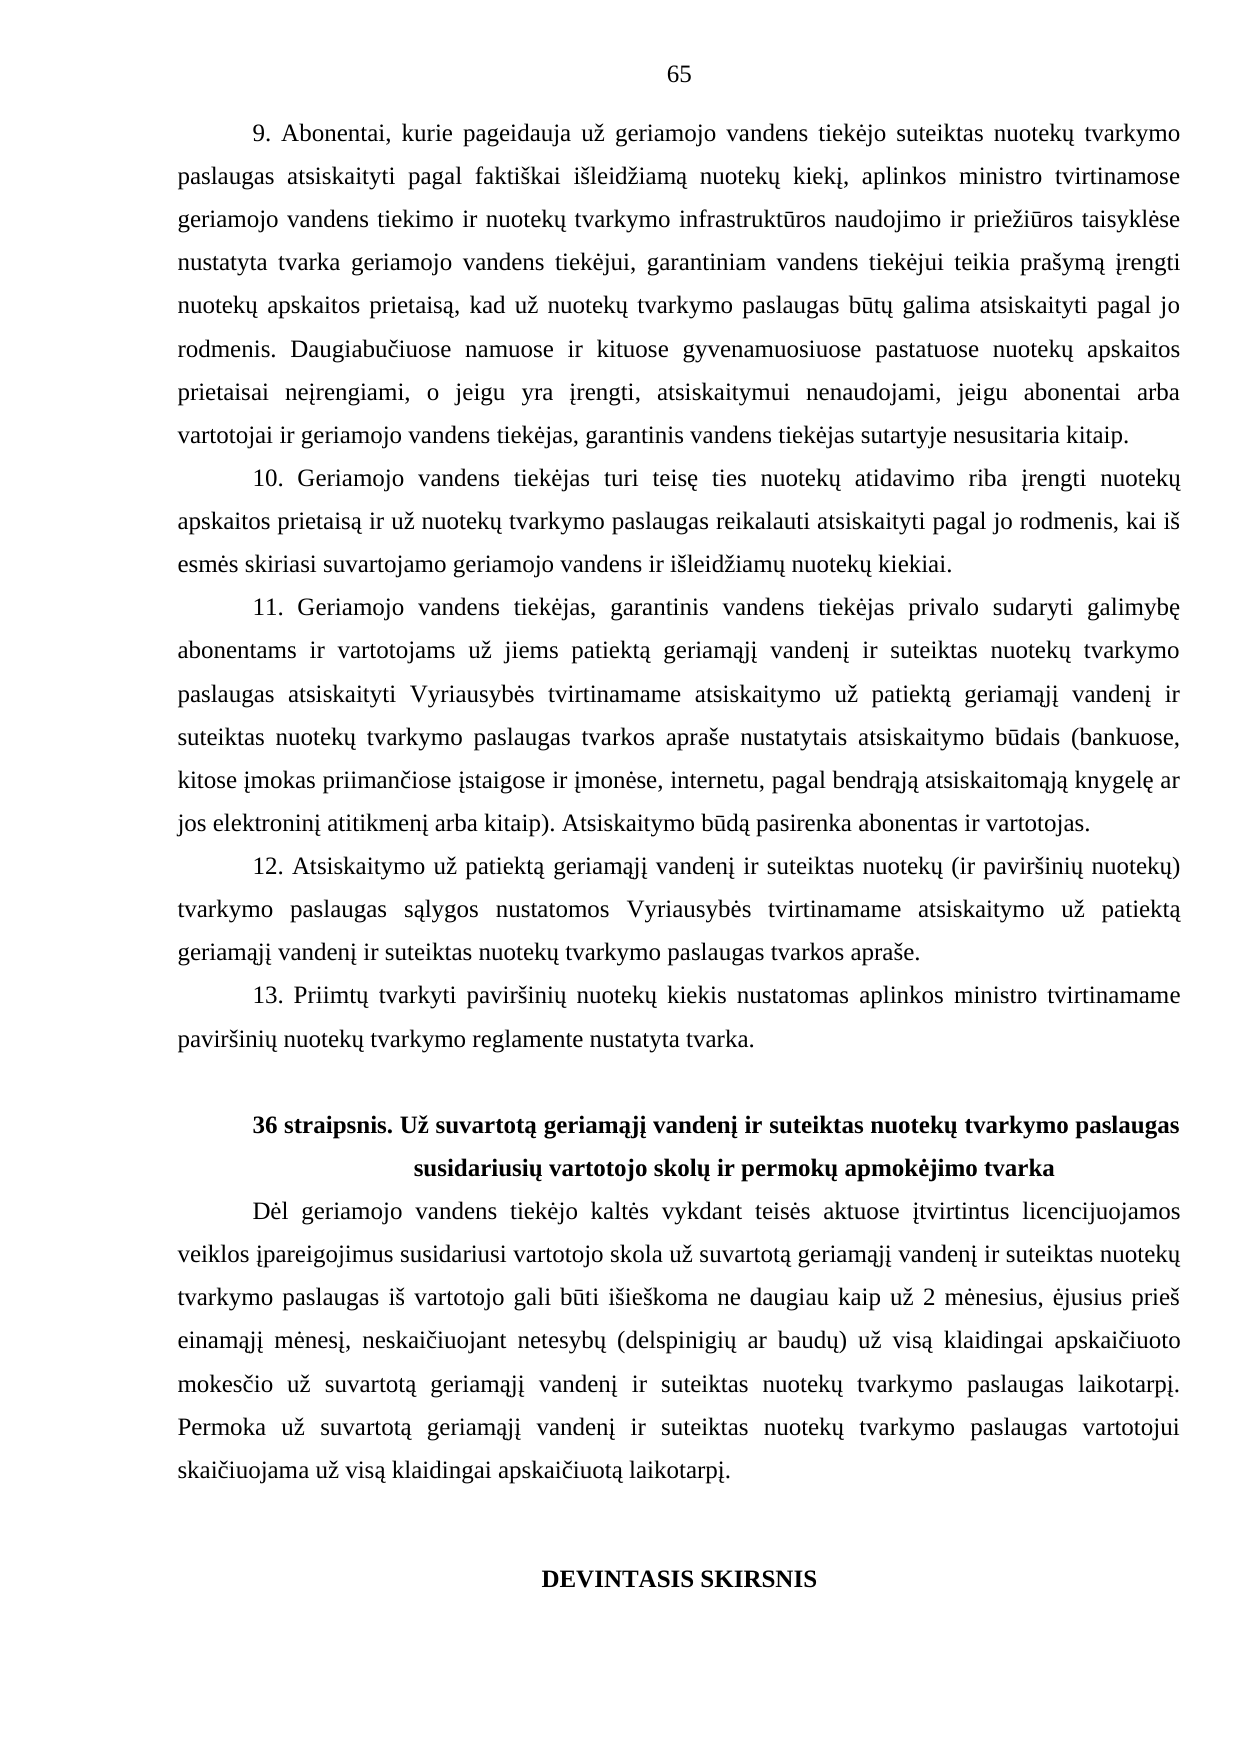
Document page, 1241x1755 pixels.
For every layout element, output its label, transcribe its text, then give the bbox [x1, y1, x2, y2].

text Dėl geriamojo vandens tiekėjo kaltės vykdant teisės aktuose įtvirtintus licencijuojamos veiklos įpareigojimus susidariusi vartotojo skola už suvartotą geriamąjį vandenį ir suteiktas nuotekų tvarkymo paslaugas iš vartotojo gali būti išieškoma ne daugiau kaip už 2 mėnesius, ėjusius prieš einamąjį mėnesį, neskaičiuojant netesybų (delspinigių ar baudų) už visą klaidingai apskaičiuoto mokesčio už suvartotą geriamąjį vandenį ir suteiktas nuotekų tvarkymo paslaugas laikotarpį. Permoka už suvartotą geriamąjį vandenį ir suteiktas nuotekų tvarkymo paslaugas vartotojui skaičiuojama už visą klaidingai apskaičiuotą laikotarpį. [177, 1196, 1181, 1484]
text 9. Abonentai, kurie pageidauja už geriamojo vandens tiekėjo suteiktas nuotekų tvarkymo paslaugas atsiskaityti pagal faktiškai išleidžiamą nuotekų kiekį, aplinkos ministro tvirtinamose geriamojo vandens tiekimo ir nuotekų tvarkymo infrastruktūros naudojimo ir priežiūros taisyklėse nustatyta tvarka geriamojo vandens tiekėjui, garantiniam vandens tiekėjui teikia prašymą įrengti nuotekų apskaitos prietaisą, kad už nuotekų tvarkymo paslaugas būtų galima atsiskaityti pagal jo rodmenis. Daugiabučiuose namuose ir kituose gyvenamuosiuose pastatuose nuotekų apskaitos prietaisai neįrengiami, o jeigu yra įrengti, atsiskaitymui nenaudojami, jeigu abonentai arba vartotojai ir geriamojo vandens tiekėjas, garantinis vandens tiekėjas sutartyje nesusitaria kitaip. [177, 118, 1181, 449]
text DEVINTASIS SKIRSNIS [177, 1564, 1181, 1593]
text 12. Atsiskaitymo už patiektą geriamąjį vandenį ir suteiktas nuotekų (ir paviršinių nuotekų) tvarkymo paslaugas sąlygos nustatomos Vyriausybės tvirtinamame atsiskaitymo už patiektą geriamąjį vandenį ir suteiktas nuotekų tvarkymo paslaugas tvarkos apraše. [177, 851, 1181, 966]
text 13. Priimtų tvarkyti paviršinių nuotekų kiekis nustatomas aplinkos ministro tvirtinamame paviršinių nuotekų tvarkymo reglamente nustatyta tvarka. [177, 981, 1181, 1052]
text 36 straipsnis. Už suvartotą geriamąjį vandenį ir suteiktas nuotekų tvarkymo paslaugas susidariusių vartotojo skolų ir permokų apmokėjimo tvarka [252, 1110, 1181, 1182]
text 10. Geriamojo vandens tiekėjas turi teisę ties nuotekų atidavimo riba įrengti nuotekų apskaitos prietaisą ir už nuotekų tvarkymo paslaugas reikalauti atsiskaityti pagal jo rodmenis, kai iš esmės skiriasi suvartojamo geriamojo vandens ir išleidžiamų nuotekų kiekiai. [177, 463, 1181, 578]
text 11. Geriamojo vandens tiekėjas, garantinis vandens tiekėjas privalo sudaryti galimybę abonentams ir vartotojams už jiems patiektą geriamąjį vandenį ir suteiktas nuotekų tvarkymo paslaugas atsiskaityti Vyriausybės tvirtinamame atsiskaitymo už patiektą geriamąjį vandenį ir suteiktas nuotekų tvarkymo paslaugas tvarkos apraše nustatytais atsiskaitymo būdais (bankuose, kitose įmokas priimančiose įstaigose ir įmonėse, internetu, pagal bendrąją atsiskaitomąją knygelę ar jos elektroninį atitikmenį arba kitaip). Atsiskaitymo būdą pasirenka abonentas ir vartotojas. [177, 592, 1181, 837]
